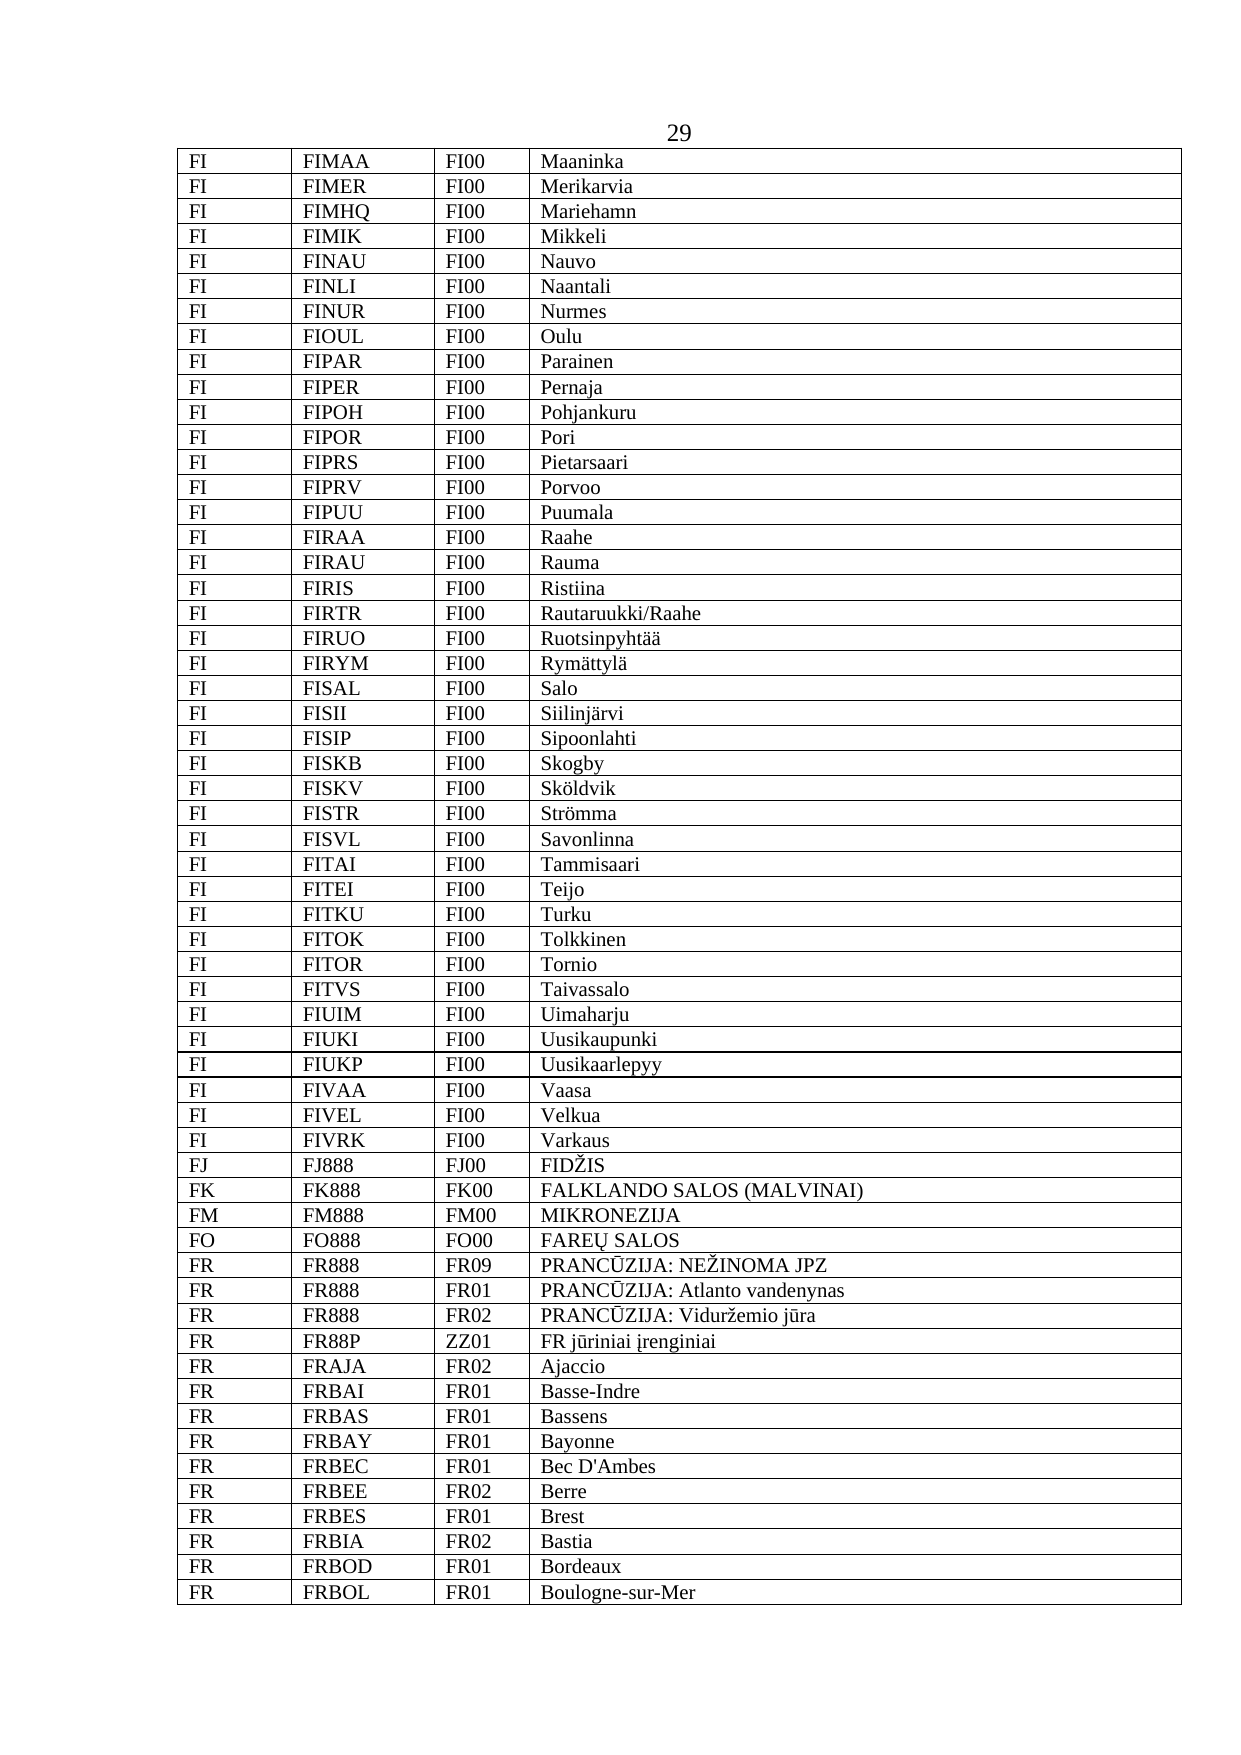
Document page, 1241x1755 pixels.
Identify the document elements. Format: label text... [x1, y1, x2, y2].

table_cell FI00 [435, 1002, 529, 1026]
table_cell Turku [530, 902, 1181, 926]
table_cell FIUKI [292, 1027, 434, 1051]
table_cell FINUR [292, 299, 434, 323]
table_cell FI [178, 475, 291, 499]
table_cell FI [178, 199, 291, 223]
table_cell FI [178, 927, 291, 951]
table_cell FISKV [292, 776, 434, 800]
table_cell FR01 [435, 1555, 529, 1578]
table_cell Basse-Indre [530, 1379, 1181, 1403]
table_cell FI00 [435, 249, 529, 273]
table_cell FISVL [292, 826, 434, 851]
table_cell Ruotsinpyhtää [530, 626, 1181, 650]
table_cell FR888 [292, 1304, 434, 1327]
table_cell FR02 [435, 1304, 529, 1327]
table_cell FI00 [435, 199, 529, 223]
table_cell FR [178, 1479, 291, 1503]
table_cell FI [178, 350, 291, 373]
table_cell FI00 [435, 1053, 529, 1076]
table_cell FR01 [435, 1404, 529, 1428]
table_cell FR [178, 1304, 291, 1327]
table_cell FINAU [292, 249, 434, 273]
table_cell FITEI [292, 877, 434, 901]
table_cell Taivassalo [530, 977, 1181, 1001]
table_cell FR [178, 1253, 291, 1277]
table_cell Teijo [530, 877, 1181, 901]
table_cell FI [178, 224, 291, 248]
table_cell FI [178, 450, 291, 474]
table_cell Merikarvia [530, 174, 1181, 198]
table_cell Tornio [530, 952, 1181, 976]
table_cell FI00 [435, 651, 529, 675]
table_cell PRANCŪZIJA: Viduržemio jūra [530, 1304, 1181, 1327]
table_cell Tammisaari [530, 852, 1181, 876]
table_cell FRBOD [292, 1555, 434, 1578]
table_cell Mikkeli [530, 224, 1181, 248]
table_cell FR [178, 1278, 291, 1302]
table_cell FI00 [435, 977, 529, 1001]
table_cell FIMER [292, 174, 434, 198]
table_cell FRBAI [292, 1379, 434, 1403]
table_cell FM00 [435, 1203, 529, 1227]
table_cell FI [178, 902, 291, 926]
table_cell Nurmes [530, 299, 1181, 323]
table_cell FRBEC [292, 1454, 434, 1478]
table_cell FI00 [435, 676, 529, 700]
table_cell FIPOH [292, 400, 434, 424]
table_cell FI00 [435, 400, 529, 424]
table_cell FI [178, 525, 291, 549]
table_cell Bassens [530, 1404, 1181, 1428]
table_cell Pohjankuru [530, 400, 1181, 424]
table_cell FI [178, 852, 291, 876]
table_cell Pernaja [530, 375, 1181, 399]
table_cell Tolkkinen [530, 927, 1181, 951]
table_cell FI00 [435, 375, 529, 399]
table_cell Velkua [530, 1103, 1181, 1127]
table_cell FITOK [292, 927, 434, 951]
table_cell FI00 [435, 350, 529, 373]
table_cell FIOUL [292, 324, 434, 348]
table_cell Raahe [530, 525, 1181, 549]
table_cell FRBIA [292, 1529, 434, 1553]
table_cell ZZ01 [435, 1329, 529, 1353]
table_cell FR [178, 1580, 291, 1604]
table_cell FITVS [292, 977, 434, 1001]
table_cell Oulu [530, 324, 1181, 348]
table_cell FJ888 [292, 1153, 434, 1177]
table_cell FR [178, 1454, 291, 1478]
table_cell FI [178, 400, 291, 424]
table_cell FR01 [435, 1278, 529, 1302]
table_cell FI00 [435, 826, 529, 851]
table_cell FR01 [435, 1504, 529, 1528]
table_cell FI00 [435, 525, 529, 549]
table_cell Ajaccio [530, 1354, 1181, 1378]
table_cell FJ [178, 1153, 291, 1177]
table_cell FISII [292, 701, 434, 725]
table_cell Pietarsaari [530, 450, 1181, 474]
table_cell FR [178, 1354, 291, 1378]
table_cell FI00 [435, 475, 529, 499]
table_cell FI00 [435, 174, 529, 198]
table_cell FO00 [435, 1228, 529, 1252]
table_cell FI [178, 249, 291, 273]
table_cell FRBAS [292, 1404, 434, 1428]
table_cell FI [178, 149, 291, 173]
table_cell Uusikaarlepyy [530, 1053, 1181, 1076]
table_cell FR01 [435, 1580, 529, 1604]
table_cell FI [178, 500, 291, 524]
table_cell Rauma [530, 550, 1181, 574]
table_cell FIUIM [292, 1002, 434, 1026]
table_cell FI00 [435, 726, 529, 750]
table_cell FIRAA [292, 525, 434, 549]
table_cell FK888 [292, 1178, 434, 1202]
table_cell FR [178, 1429, 291, 1453]
table_cell FR [178, 1404, 291, 1428]
table_cell FJ00 [435, 1153, 529, 1177]
table_cell FI00 [435, 425, 529, 449]
table_cell FIRTR [292, 601, 434, 624]
table_cell FR jūriniai įrenginiai [530, 1329, 1181, 1353]
table_cell PRANCŪZIJA: NEŽINOMA JPZ [530, 1253, 1181, 1277]
table_cell FM [178, 1203, 291, 1227]
table_cell FI [178, 1128, 291, 1152]
table_cell FR888 [292, 1278, 434, 1302]
table_cell FI [178, 701, 291, 725]
table_cell Vaasa [530, 1078, 1181, 1102]
table_cell FI [178, 1002, 291, 1026]
table_cell Bordeaux [530, 1555, 1181, 1578]
table_cell FR [178, 1529, 291, 1553]
table_cell Berre [530, 1479, 1181, 1503]
table_cell FI00 [435, 224, 529, 248]
table_cell FI [178, 801, 291, 825]
table_cell FIPER [292, 375, 434, 399]
table_cell Porvoo [530, 475, 1181, 499]
table_cell Pori [530, 425, 1181, 449]
table_cell FI [178, 776, 291, 800]
table_cell FI00 [435, 500, 529, 524]
table_cell FI00 [435, 1103, 529, 1127]
table_cell Siilinjärvi [530, 701, 1181, 725]
table_cell Varkaus [530, 1128, 1181, 1152]
table_cell FI [178, 299, 291, 323]
table_cell FI00 [435, 1128, 529, 1152]
table_cell FI00 [435, 776, 529, 800]
table_cell FIMAA [292, 149, 434, 173]
table_cell FR02 [435, 1354, 529, 1378]
table_cell FI00 [435, 701, 529, 725]
table_cell FM888 [292, 1203, 434, 1227]
table_cell Naantali [530, 274, 1181, 298]
table_cell FI [178, 952, 291, 976]
table_cell FR888 [292, 1253, 434, 1277]
table_cell FI [178, 751, 291, 775]
table_cell FO888 [292, 1228, 434, 1252]
table_cell FI [178, 324, 291, 348]
table_cell Bec D'Ambes [530, 1454, 1181, 1478]
table_cell FI00 [435, 299, 529, 323]
table_cell FI [178, 1078, 291, 1102]
table_cell FK [178, 1178, 291, 1202]
table_cell Bayonne [530, 1429, 1181, 1453]
table_cell FI00 [435, 550, 529, 574]
table_cell FIPUU [292, 500, 434, 524]
table_cell FI00 [435, 274, 529, 298]
table_cell FR [178, 1329, 291, 1353]
table_cell FI [178, 174, 291, 198]
table_cell Rymättylä [530, 651, 1181, 675]
table_cell FR [178, 1379, 291, 1403]
table_cell Uimaharju [530, 1002, 1181, 1026]
table_cell FIPOR [292, 425, 434, 449]
table_cell FI [178, 1053, 291, 1076]
table_cell FI [178, 550, 291, 574]
table_cell FIRYM [292, 651, 434, 675]
table_cell Ristiina [530, 575, 1181, 599]
table_cell FI00 [435, 902, 529, 926]
table_cell FI00 [435, 1027, 529, 1051]
table_cell FI [178, 977, 291, 1001]
table_cell FI00 [435, 952, 529, 976]
table_cell FI [178, 1103, 291, 1127]
table_cell FI [178, 676, 291, 700]
table_cell FI00 [435, 877, 529, 901]
table_cell Nauvo [530, 249, 1181, 273]
table_cell Skogby [530, 751, 1181, 775]
table_cell FI00 [435, 324, 529, 348]
table_cell FR01 [435, 1429, 529, 1453]
table_cell FI00 [435, 1078, 529, 1102]
table_cell Rautaruukki/Raahe [530, 601, 1181, 624]
table_cell Mariehamn [530, 199, 1181, 223]
table_cell FIVEL [292, 1103, 434, 1127]
table_cell FI [178, 626, 291, 650]
table_cell FI [178, 877, 291, 901]
table_cell FI [178, 826, 291, 851]
table_cell FI [178, 726, 291, 750]
table_cell FRBES [292, 1504, 434, 1528]
table_cell FR02 [435, 1529, 529, 1553]
table_cell FAREŲ SALOS [530, 1228, 1181, 1252]
table_cell Boulogne-sur-Mer [530, 1580, 1181, 1604]
table_cell FI00 [435, 626, 529, 650]
table_cell FR01 [435, 1454, 529, 1478]
table_cell FI [178, 274, 291, 298]
table_cell FI00 [435, 450, 529, 474]
table_cell FIDŽIS [530, 1153, 1181, 1177]
table_cell FI00 [435, 927, 529, 951]
table_cell FI [178, 425, 291, 449]
table_cell FI [178, 601, 291, 624]
table_cell PRANCŪZIJA: Atlanto vandenynas [530, 1278, 1181, 1302]
table_cell FIMIK [292, 224, 434, 248]
table_cell FI00 [435, 149, 529, 173]
table_cell FIVRK [292, 1128, 434, 1152]
table_cell FIMHQ [292, 199, 434, 223]
table_cell FI [178, 575, 291, 599]
table_cell FITAI [292, 852, 434, 876]
table_cell FI [178, 375, 291, 399]
table_cell FI00 [435, 601, 529, 624]
table_cell FIRAU [292, 550, 434, 574]
table_cell FIPRV [292, 475, 434, 499]
table_cell Maaninka [530, 149, 1181, 173]
table_cell FRBEE [292, 1479, 434, 1503]
table_cell FIRIS [292, 575, 434, 599]
table_cell FR [178, 1555, 291, 1578]
table_cell Salo [530, 676, 1181, 700]
table_cell Puumala [530, 500, 1181, 524]
table_cell FIRUO [292, 626, 434, 650]
table_cell Strömma [530, 801, 1181, 825]
table_cell FISIP [292, 726, 434, 750]
table_cell FK00 [435, 1178, 529, 1202]
table_cell Brest [530, 1504, 1181, 1528]
table_cell FITOR [292, 952, 434, 976]
table_cell FR88P [292, 1329, 434, 1353]
table_cell FIPAR [292, 350, 434, 373]
table_cell Sipoonlahti [530, 726, 1181, 750]
table_cell FIVAA [292, 1078, 434, 1102]
table_cell FR09 [435, 1253, 529, 1277]
table_cell FISTR [292, 801, 434, 825]
table_cell Sköldvik [530, 776, 1181, 800]
table_cell MIKRONEZIJA [530, 1203, 1181, 1227]
table_cell FR02 [435, 1479, 529, 1503]
table_cell FR [178, 1504, 291, 1528]
table_cell FITKU [292, 902, 434, 926]
table_cell FISKB [292, 751, 434, 775]
table_cell FRBAY [292, 1429, 434, 1453]
table_cell FISAL [292, 676, 434, 700]
table_cell FI00 [435, 852, 529, 876]
table_cell FIUKP [292, 1053, 434, 1076]
table_cell Bastia [530, 1529, 1181, 1553]
table_cell FR01 [435, 1379, 529, 1403]
table_cell FI00 [435, 801, 529, 825]
table_cell FI00 [435, 575, 529, 599]
table_cell FO [178, 1228, 291, 1252]
table_cell FI00 [435, 751, 529, 775]
table_cell Savonlinna [530, 826, 1181, 851]
table_cell Uusikaupunki [530, 1027, 1181, 1051]
table_cell FRBOL [292, 1580, 434, 1604]
table_cell FI [178, 1027, 291, 1051]
table_cell FIPRS [292, 450, 434, 474]
table_cell FRAJA [292, 1354, 434, 1378]
table_cell FALKLANDO SALOS (MALVINAI) [530, 1178, 1181, 1202]
table_cell FINLI [292, 274, 434, 298]
table_cell Parainen [530, 350, 1181, 373]
table_cell FI [178, 651, 291, 675]
